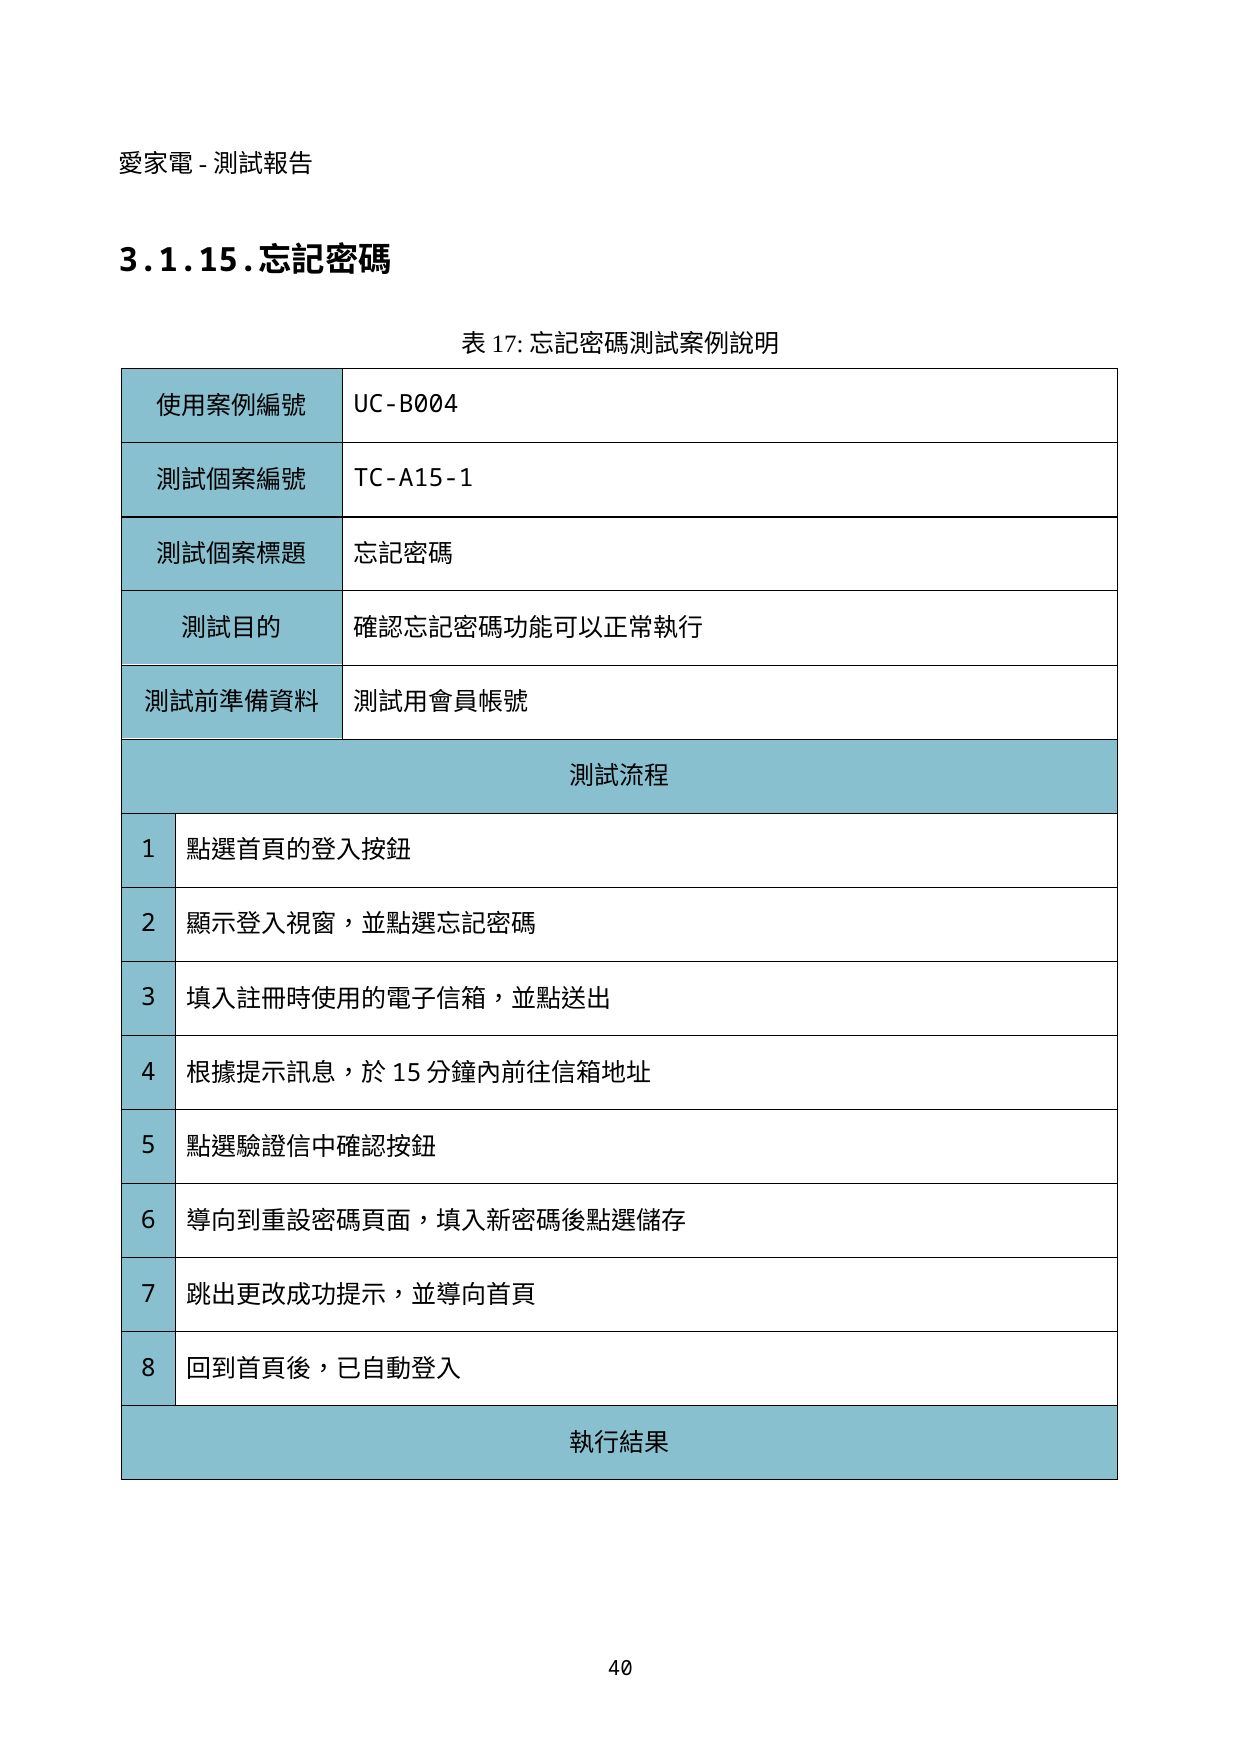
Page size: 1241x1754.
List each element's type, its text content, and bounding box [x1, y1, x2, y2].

table_cell 2 [122, 888, 175, 961]
table_cell 回到首頁後，已自動登入 [176, 1332, 1117, 1405]
table_cell 點選首頁的登入按鈕 [176, 814, 1117, 887]
table_cell 執行結果 [122, 1406, 1117, 1479]
table_cell 3 [122, 962, 175, 1035]
table_cell 點選驗證信中確認按鈕 [176, 1110, 1117, 1183]
table_cell 6 [122, 1184, 175, 1257]
table_cell 測試流程 [122, 740, 1117, 813]
table_cell 測試個案編號 [122, 443, 342, 516]
table_cell 7 [122, 1258, 175, 1331]
table_cell 測試個案標題 [122, 518, 342, 590]
table_cell 顯示登入視窗，並點選忘記密碼 [176, 888, 1117, 961]
table_cell 導向到重設密碼頁面，填入新密碼後點選儲存 [176, 1184, 1117, 1257]
table_cell 根據提示訊息，於15分鐘內前往信箱地址 [176, 1036, 1117, 1109]
table_cell 8 [122, 1332, 175, 1405]
table_cell 測試用會員帳號 [343, 666, 1117, 738]
table_cell TC-A15-1 [343, 443, 1117, 516]
table_header UC-B004 [343, 369, 1117, 442]
table_cell 忘記密碼 [343, 518, 1117, 590]
subtitle 3.1.15.忘記密碼 [118, 232, 1122, 281]
table_cell 填入註冊時使用的電子信箱，並點送出 [176, 962, 1117, 1035]
table_cell 1 [122, 814, 175, 887]
table_cell 確認忘記密碼功能可以正常執行 [343, 591, 1117, 664]
text 表 17: 忘記密碼測試案例說明 [118, 323, 1122, 359]
table_cell 跳出更改成功提示，並導向首頁 [176, 1258, 1117, 1331]
table_cell 5 [122, 1110, 175, 1183]
table_cell 測試目的 [122, 591, 342, 664]
table_header 使用案例編號 [122, 369, 342, 442]
table_cell 測試前準備資料 [122, 666, 342, 738]
table_cell 4 [122, 1036, 175, 1109]
